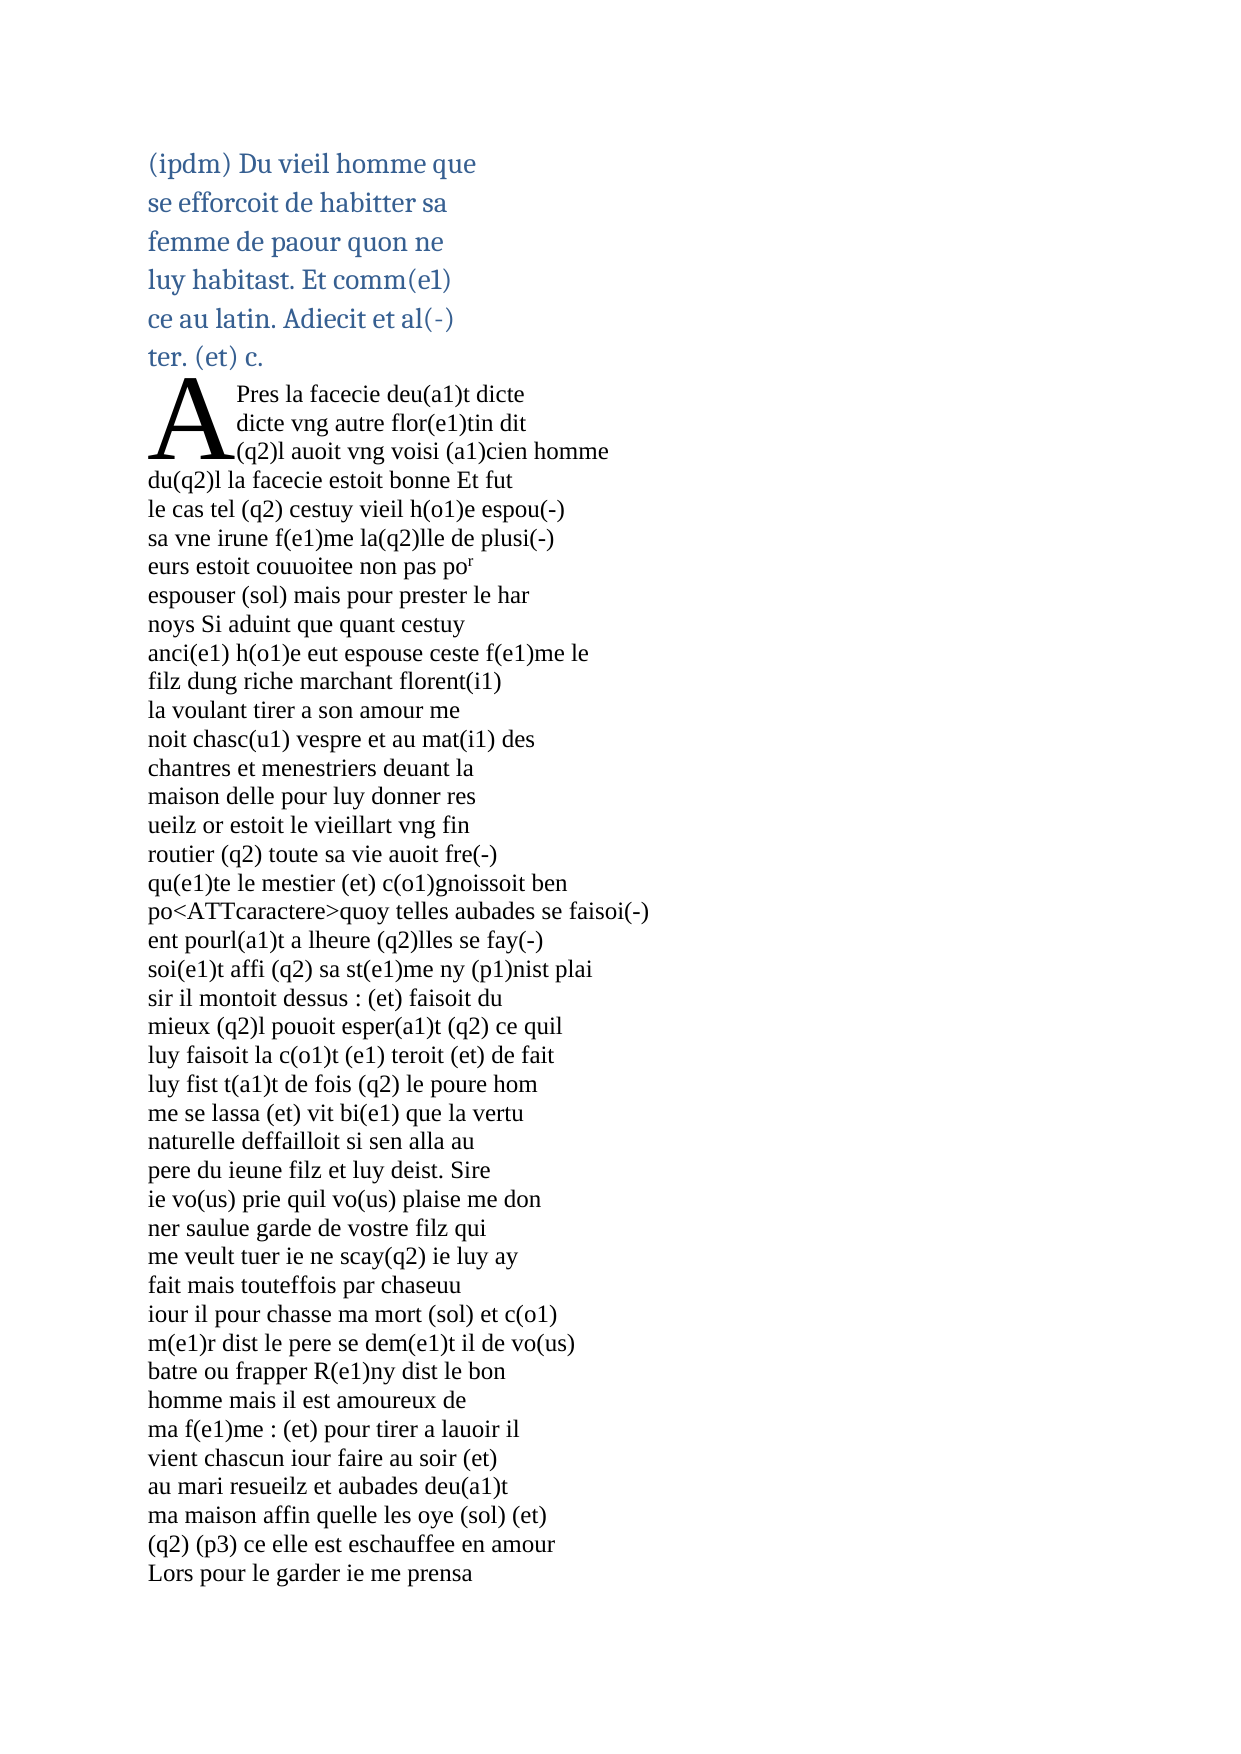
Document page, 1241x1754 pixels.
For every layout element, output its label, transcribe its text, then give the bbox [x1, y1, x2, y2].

subtitle (ipdm) Du vieil homme que se efforcoit de habitter sa femme de paour quon ne luy habitast. Et comm(e1) ce au latin. Adiecit et al(-) ter. (et) c. [148, 148, 1093, 374]
text APres la facecie deu(a1)t dicte dicte vng autre flor(e1)tin dit (q2)l auoit vng voisi (a1)cien homme du(q2)l la facecie estoit bonne Et fut le cas tel (q2) cestuy vieil h(o1)e espou(-) sa vne irune f(e1)me la(q2)lle de plusi(-) eurs estoit couuoitee non pas por espouser (sol) mais pour prester le har noys Si aduint que quant cestuy anci(e1) h(o1)e eut espouse ceste f(e1)me le filz dung riche marchant florent(i1) la voulant tirer a son amour me noit chasc(u1) vespre et au mat(i1) des chantres et menestriers deuant la maison delle pour luy donner res ueilz or estoit le vieillart vng fin routier (q2) toute sa vie auoit fre(-) qu(e1)te le mestier (et) c(o1)gnoissoit ben po<ATTcaractere>quoy telles aubades se faisoi(-) ent pourl(a1)t a lheure (q2)lles se fay(-) soi(e1)t affi (q2) sa st(e1)me ny (p1)nist plai sir il montoit dessus : (et) faisoit du mieux (q2)l pouoit esper(a1)t (q2) ce quil luy faisoit la c(o1)t (e1) teroit (et) de fait luy fist t(a1)t de fois (q2) le poure hom me se lassa (et) vit bi(e1) que la vertu naturelle deffailloit si sen alla au pere du ieune filz et luy deist. Sire ie vo(us) prie quil vo(us) plaise me don ner saulue garde de vostre filz qui me veult tuer ie ne scay(q2) ie luy ay fait mais touteffois par chaseuu iour il pour chasse ma mort (sol) et c(o1) m(e1)r dist le pere se dem(e1)t il de vo(us) batre ou frapper R(e1)ny dist le bon homme mais il est amoureux de ma f(e1)me : (et) pour tirer a lauoir il vient chascun iour faire au soir (et) au mari resueilz et aubades deu(a1)t ma maison affin quelle les oye (sol) (et) (q2) (p3) ce elle est eschauffee en amour Lors pour le garder ie me prensa [148, 379, 1093, 1586]
